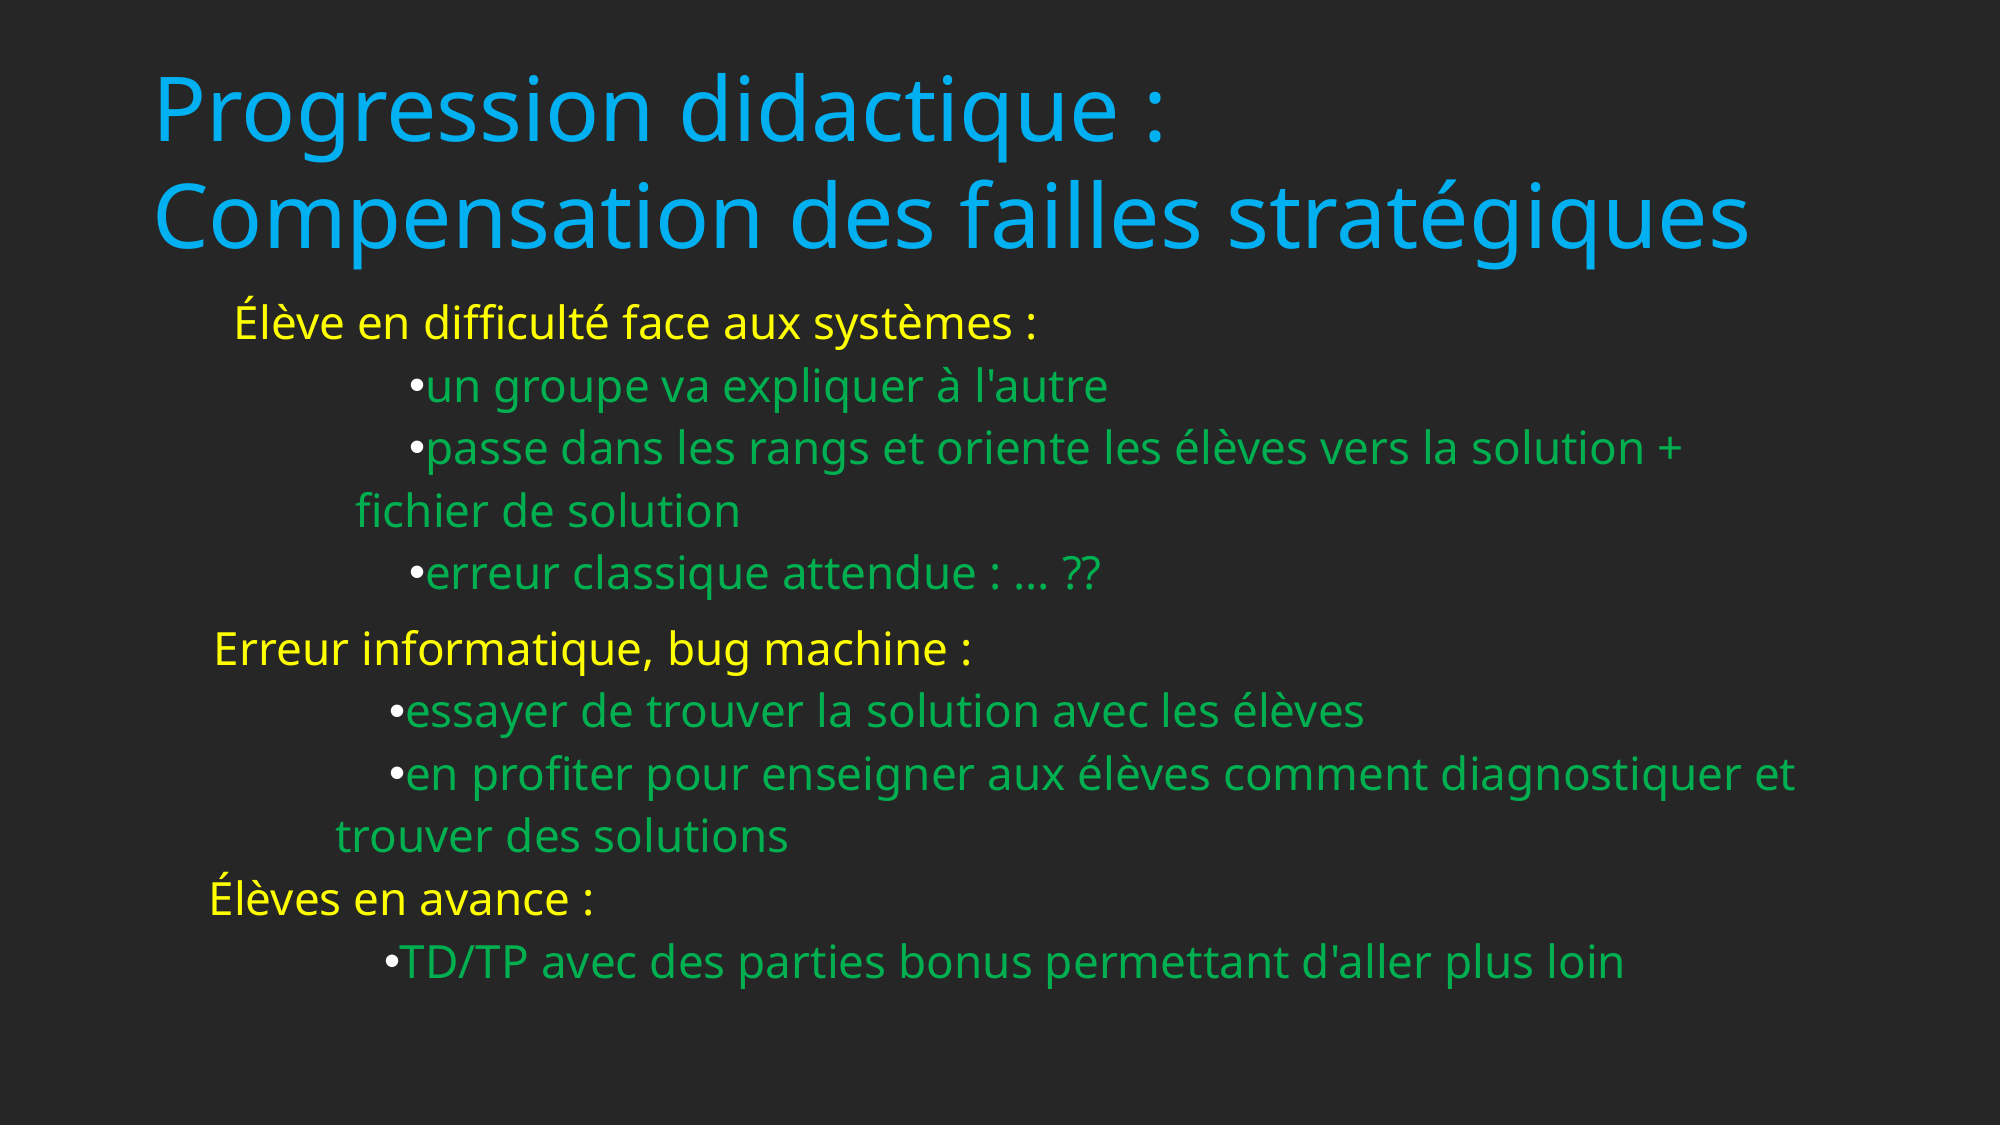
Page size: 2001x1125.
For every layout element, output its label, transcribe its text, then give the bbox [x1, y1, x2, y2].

title Progression didactique : Compensation des failles stratégiques [137, 59, 1863, 278]
text_box Élève en difficulté face aux systèmes : un groupe va expliquer à l'autre passe dans les rangs et oriente les élèves vers la solution + fichier de solution erreur classique attendue : ... ?? [218, 283, 1844, 574]
text_box Erreur informatique, bug machine : essayer de trouver la solution avec les élèves en profiter pour enseigner aux élèves comment diagnostiquer et trouver des solutions [198, 608, 1834, 844]
text_box Élèves en avance : TD/TP avec des parties bonus permettant d'aller plus loin [193, 859, 1835, 985]
